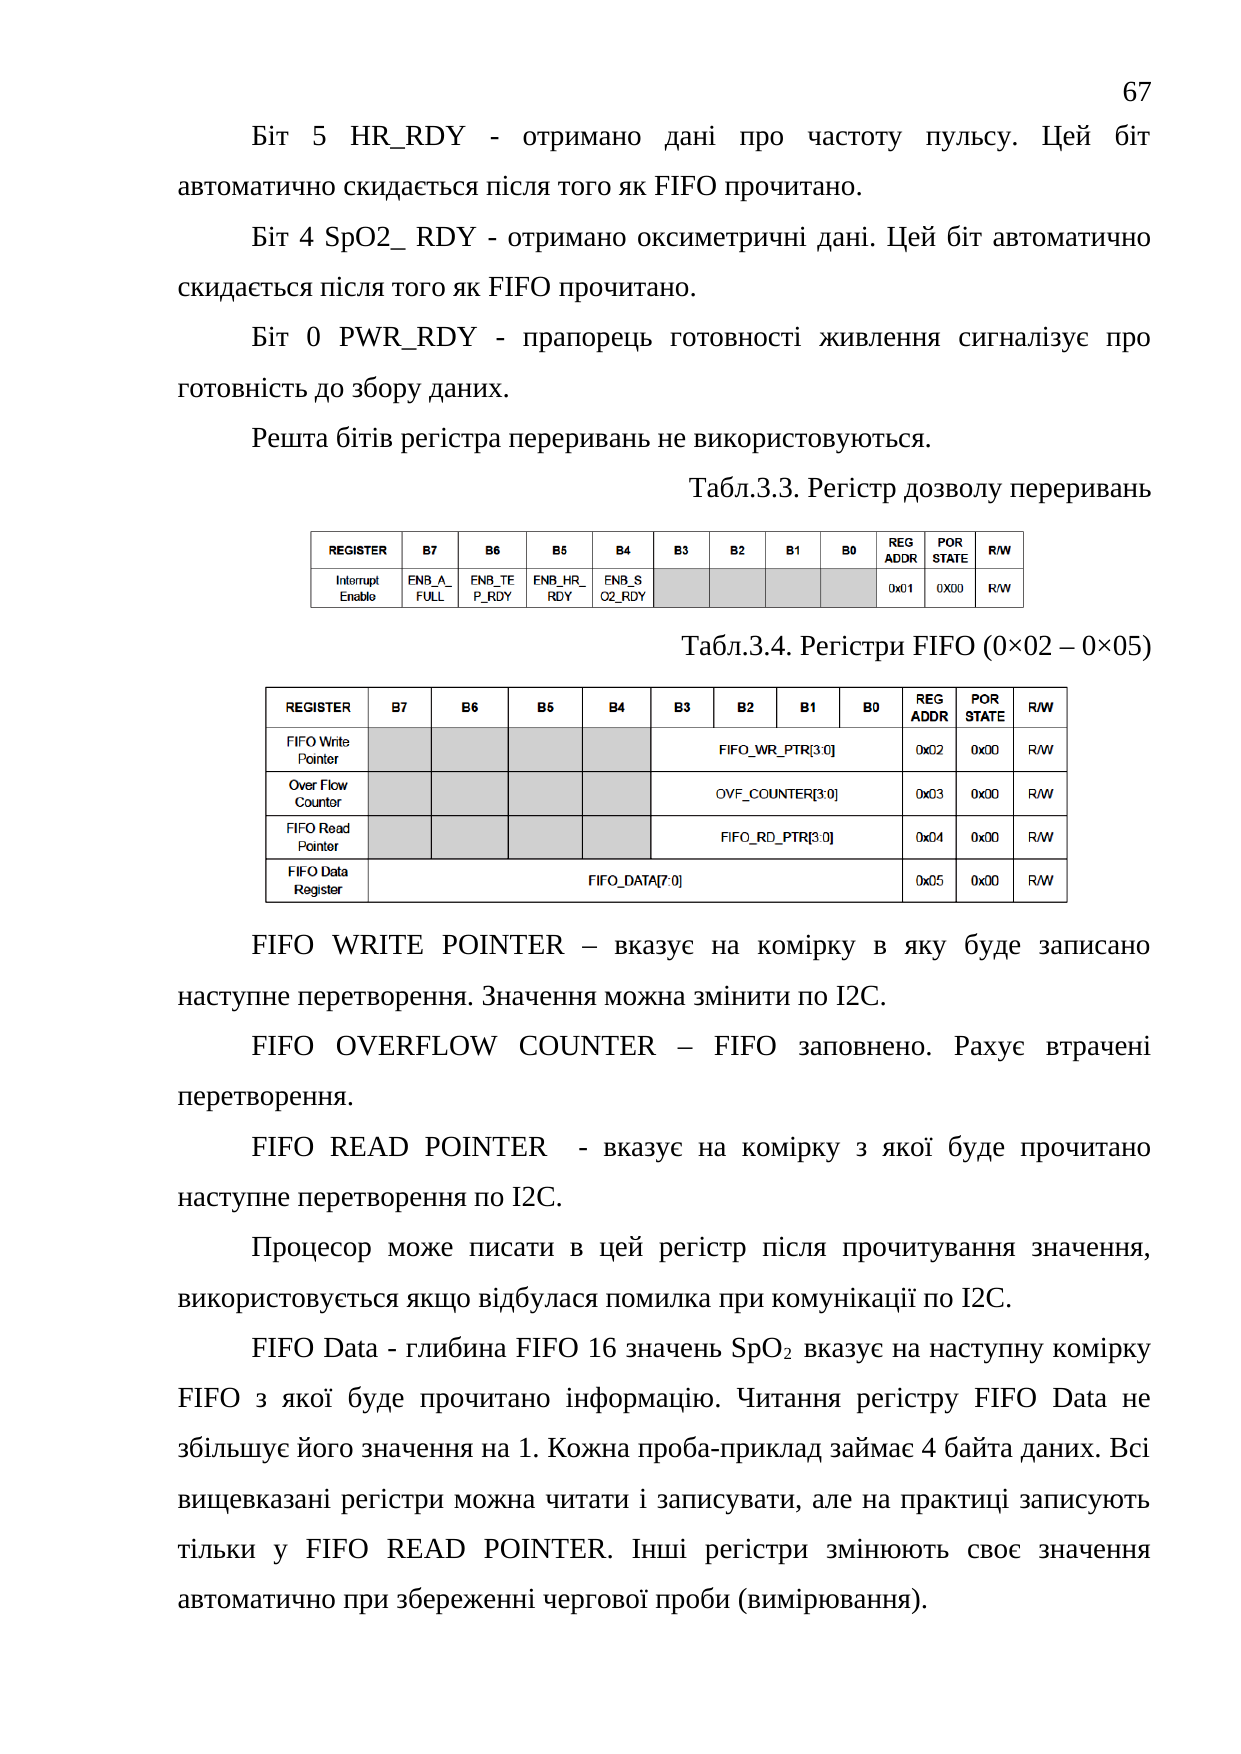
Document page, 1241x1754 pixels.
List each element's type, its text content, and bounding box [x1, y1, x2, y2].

text FIFO READ POINTER - вказує на комірку з якої буде прочитано наступне перетворення по I2C. [177, 1129, 1152, 1213]
text FIFO WRITE POINTER – вказує на комірку в яку буде записано наступне перетворення. Значення можна змінити по I2C. [177, 927, 1152, 1011]
picture [256, 678, 1073, 911]
text Біт 0 PWR_RDY - прапорець готовності живлення сигналізує про готовність до збору даних. [177, 319, 1152, 403]
text Табл.3.4. Регістри FIFO (0×02 – 0×05) [177, 628, 1152, 661]
text Біт 4 SpO2_ RDY - отримано оксиметричні дані. Цей біт автоматично скидається після того як FIFO прочитано. [177, 219, 1152, 303]
picture [301, 520, 1027, 611]
text FIFO Data - глибина FIFO 16 значень SpO2 вказує на наступну комірку FIFO з якої буде прочитано інформацію. Читання регістру FIFO Data не збільшує його значення на 1. Кожна проба-приклад займає 4 байта даних. Всі вищевказані регістри можна читати і записувати, але на практиці записують тільки у FIFO READ POINTER. Інші регістри змінюють своє значення автоматично при збереженні чергової проби (вимірювання). [177, 1330, 1152, 1615]
text Табл.3.3. Регістр дозволу переривань [177, 470, 1152, 504]
text Решта бітів регістра переривань не використовуються. [177, 420, 1152, 453]
text Процесор може писати в цей регістр після прочитування значення, використовується якщо відбулася помилка при комунікації по I2C. [177, 1229, 1152, 1313]
text FIFO OVERFLOW COUNTER – FIFO заповнено. Рахує втрачені перетворення. [177, 1028, 1152, 1112]
text Біт 5 HR_RDY - отримано дані про частоту пульсу. Цей біт автоматично скидається після того як FIFO прочитано. [177, 118, 1152, 202]
